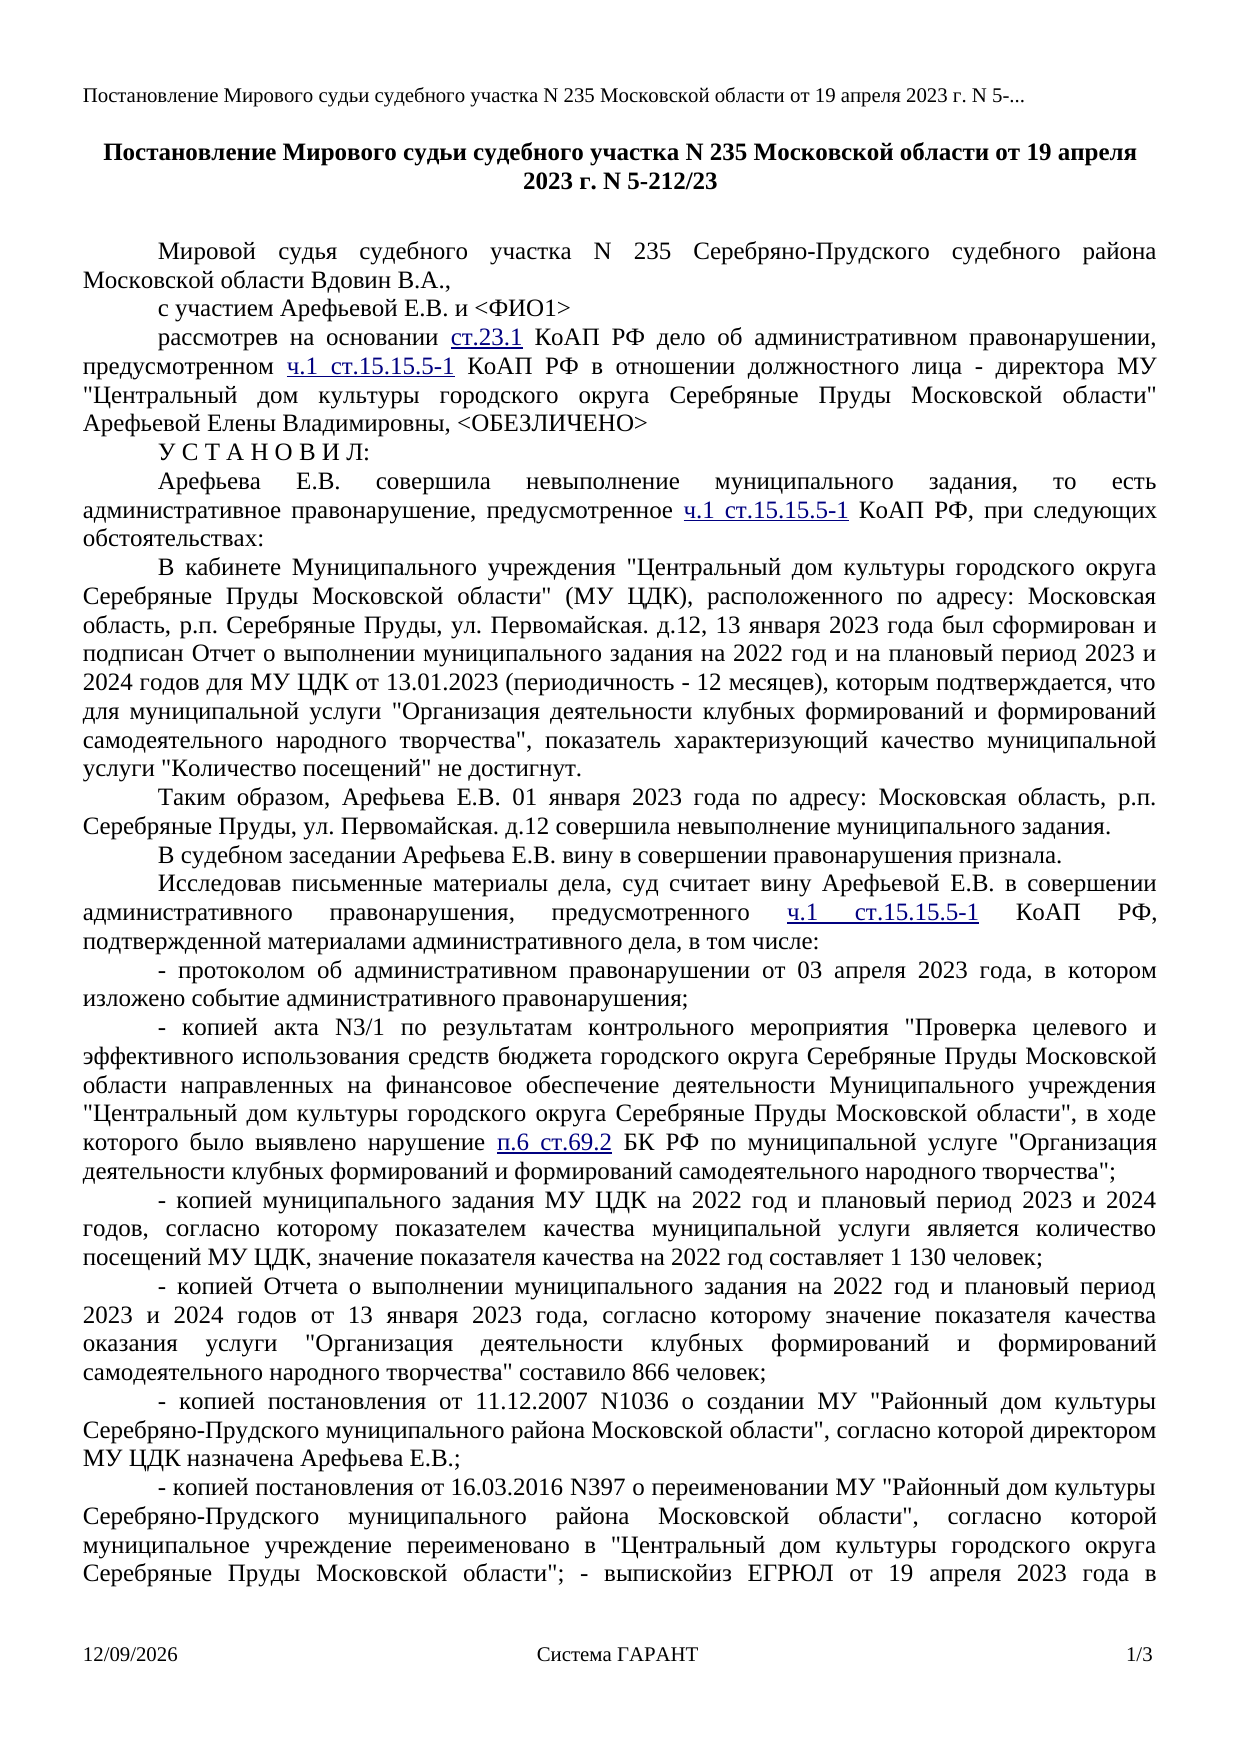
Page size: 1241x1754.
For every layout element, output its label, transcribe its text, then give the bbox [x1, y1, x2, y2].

text - копией постановления от 11.12.2007 N1036 о создании МУ "Районный дом культуры Серебряно-Прудского муниципального района Московской области", согласно которой директором МУ ЦДК назначена Арефьева Е.В.; [83, 1386, 1157, 1472]
text Арефьева Е.В. совершила невыполнение муниципального задания, то есть административное правонарушение, предусмотренное ч.1 ст.15.15.5-1 КоАП РФ, при следующих обстоятельствах: [83, 466, 1157, 552]
text - копией муниципального задания МУ ЦДК на 2022 год и плановый период 2023 и 2024 годов, согласно которому показателем качества муниципальной услуги является количество посещений МУ ЦДК, значение показателя качества на 2022 год составляет 1 130 человек; [83, 1185, 1157, 1271]
text В судебном заседании Арефьева Е.В. вину в совершении правонарушения признала. [83, 840, 1157, 868]
text Исследовав письменные материалы дела, суд считает вину Арефьевой Е.В. в совершении административного правонарушения, предусмотренного ч.1 ст.15.15.5-1 КоАП РФ, подтвержденной материалами административного дела, в том числе: [83, 868, 1157, 955]
text В кабинете Муниципального учреждения "Центральный дом культуры городского округа Серебряные Пруды Московской области" (МУ ЦДК), расположенного по адресу: Московская область, р.п. Серебряные Пруды, ул. Первомайская. д.12, 13 января 2023 года был сформирован и подписан Отчет о выполнении муниципального задания на 2022 год и на плановый период 2023 и 2024 годов для МУ ЦДК от 13.01.2023 (периодичность - 12 месяцев), которым подтверждается, что для муниципальной услуги "Организация деятельности клубных формирований и формирований самодеятельного народного творчества", показатель характеризующий качество муниципальной услуги "Количество посещений" не достигнут. [83, 552, 1157, 782]
text Таким образом, Арефьева Е.В. 01 января 2023 года по адресу: Московская область, р.п. Серебряные Пруды, ул. Первомайская. д.12 совершила невыполнение муниципального задания. [83, 782, 1157, 840]
text - копией постановления от 16.03.2016 N397 о переименовании МУ "Районный дом культуры Серебряно-Прудского муниципального района Московской области", согласно которой муниципальное учреждение переименовано в "Центральный дом культуры городского округа Серебряные Пруды Московской области"; - выпискойиз ЕГРЮЛ от 19 апреля 2023 года в [83, 1472, 1157, 1587]
text с участием Арефьевой Е.В. и <ФИО1> [83, 293, 1157, 322]
subtitle Постановление Мирового судьи судебного участка N 235 Московской области от 19 апреля 2023 г. N 5-212/23 [83, 137, 1157, 195]
text - копией акта N3/1 по результатам контрольного мероприятия "Проверка целевого и эффективного использования средств бюджета городского округа Серебряные Пруды Московской области направленных на финансовое обеспечение деятельности Муниципального учреждения "Центральный дом культуры городского округа Серебряные Пруды Московской области", в ходе которого было выявлено нарушение п.6 ст.69.2 БК РФ по муниципальной услуге "Организация деятельности клубных формирований и формирований самодеятельного народного творчества"; [83, 1012, 1157, 1185]
text Мировой судья судебного участка N 235 Серебряно-Прудского судебного района Московской области Вдовин В.А., [83, 236, 1157, 293]
text - протоколом об административном правонарушении от 03 апреля 2023 года, в котором изложено событие административного правонарушения; [83, 955, 1157, 1012]
text рассмотрев на основании ст.23.1 КоАП РФ дело об административном правонарушении, предусмотренном ч.1 ст.15.15.5-1 КоАП РФ в отношении должностного лица - директора МУ "Центральный дом культуры городского округа Серебряные Пруды Московской области" Арефьевой Елены Владимировны, <ОБЕЗЛИЧЕНО> [83, 322, 1157, 437]
text - копией Отчета о выполнении муниципального задания на 2022 год и плановый период 2023 и 2024 годов от 13 января 2023 года, согласно которому значение показателя качества оказания услуги "Организация деятельности клубных формирований и формирований самодеятельного народного творчества" составило 866 человек; [83, 1271, 1157, 1386]
text У С Т А Н О В И Л: [83, 437, 1157, 466]
